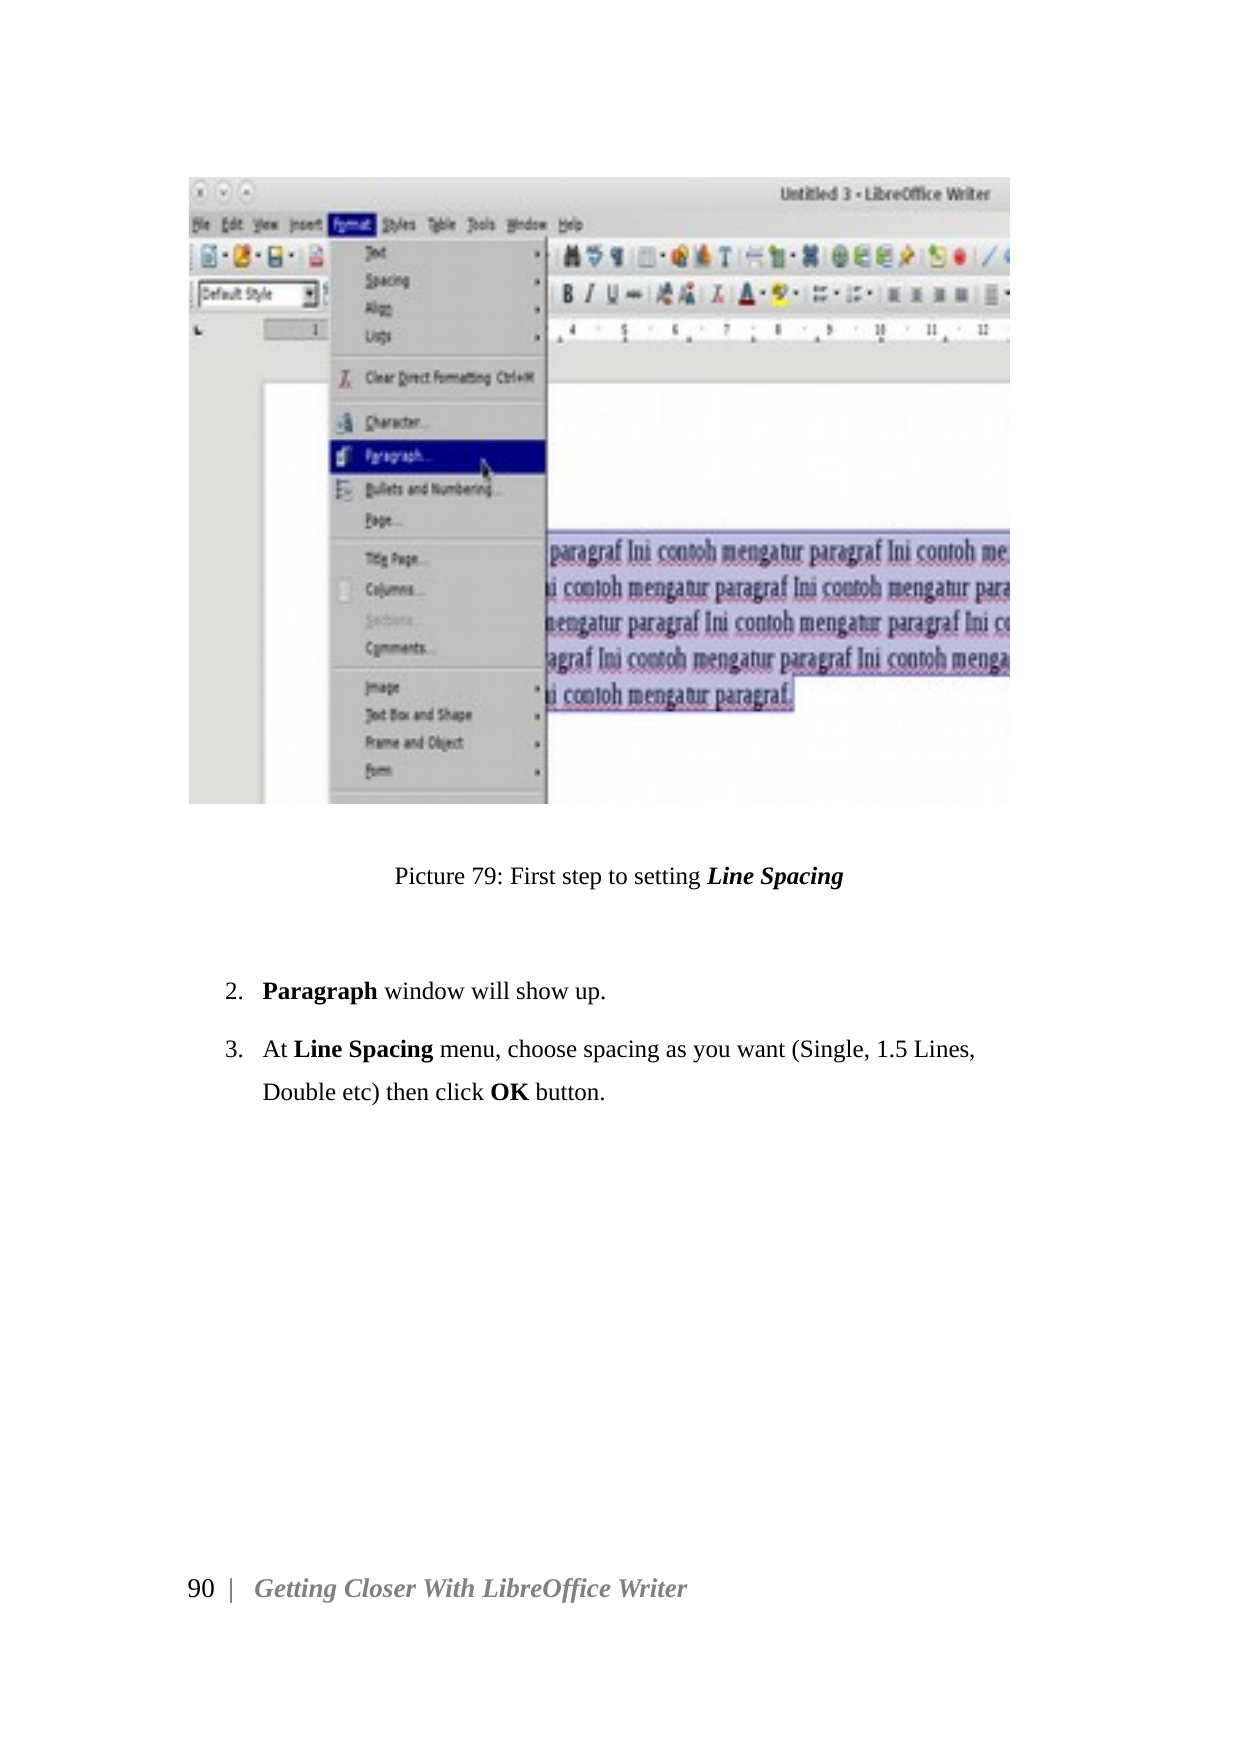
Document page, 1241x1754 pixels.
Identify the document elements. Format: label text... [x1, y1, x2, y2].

picture [188, 177, 1010, 804]
text Picture 79: First step to setting Line Spacing [187, 861, 1053, 890]
list At Line Spacing menu, choose spacing as you want (Single, 1.5 Lines, Double etc) then click OK button. [225, 1034, 1053, 1106]
list Paragraph window will show up. [225, 976, 1053, 1005]
